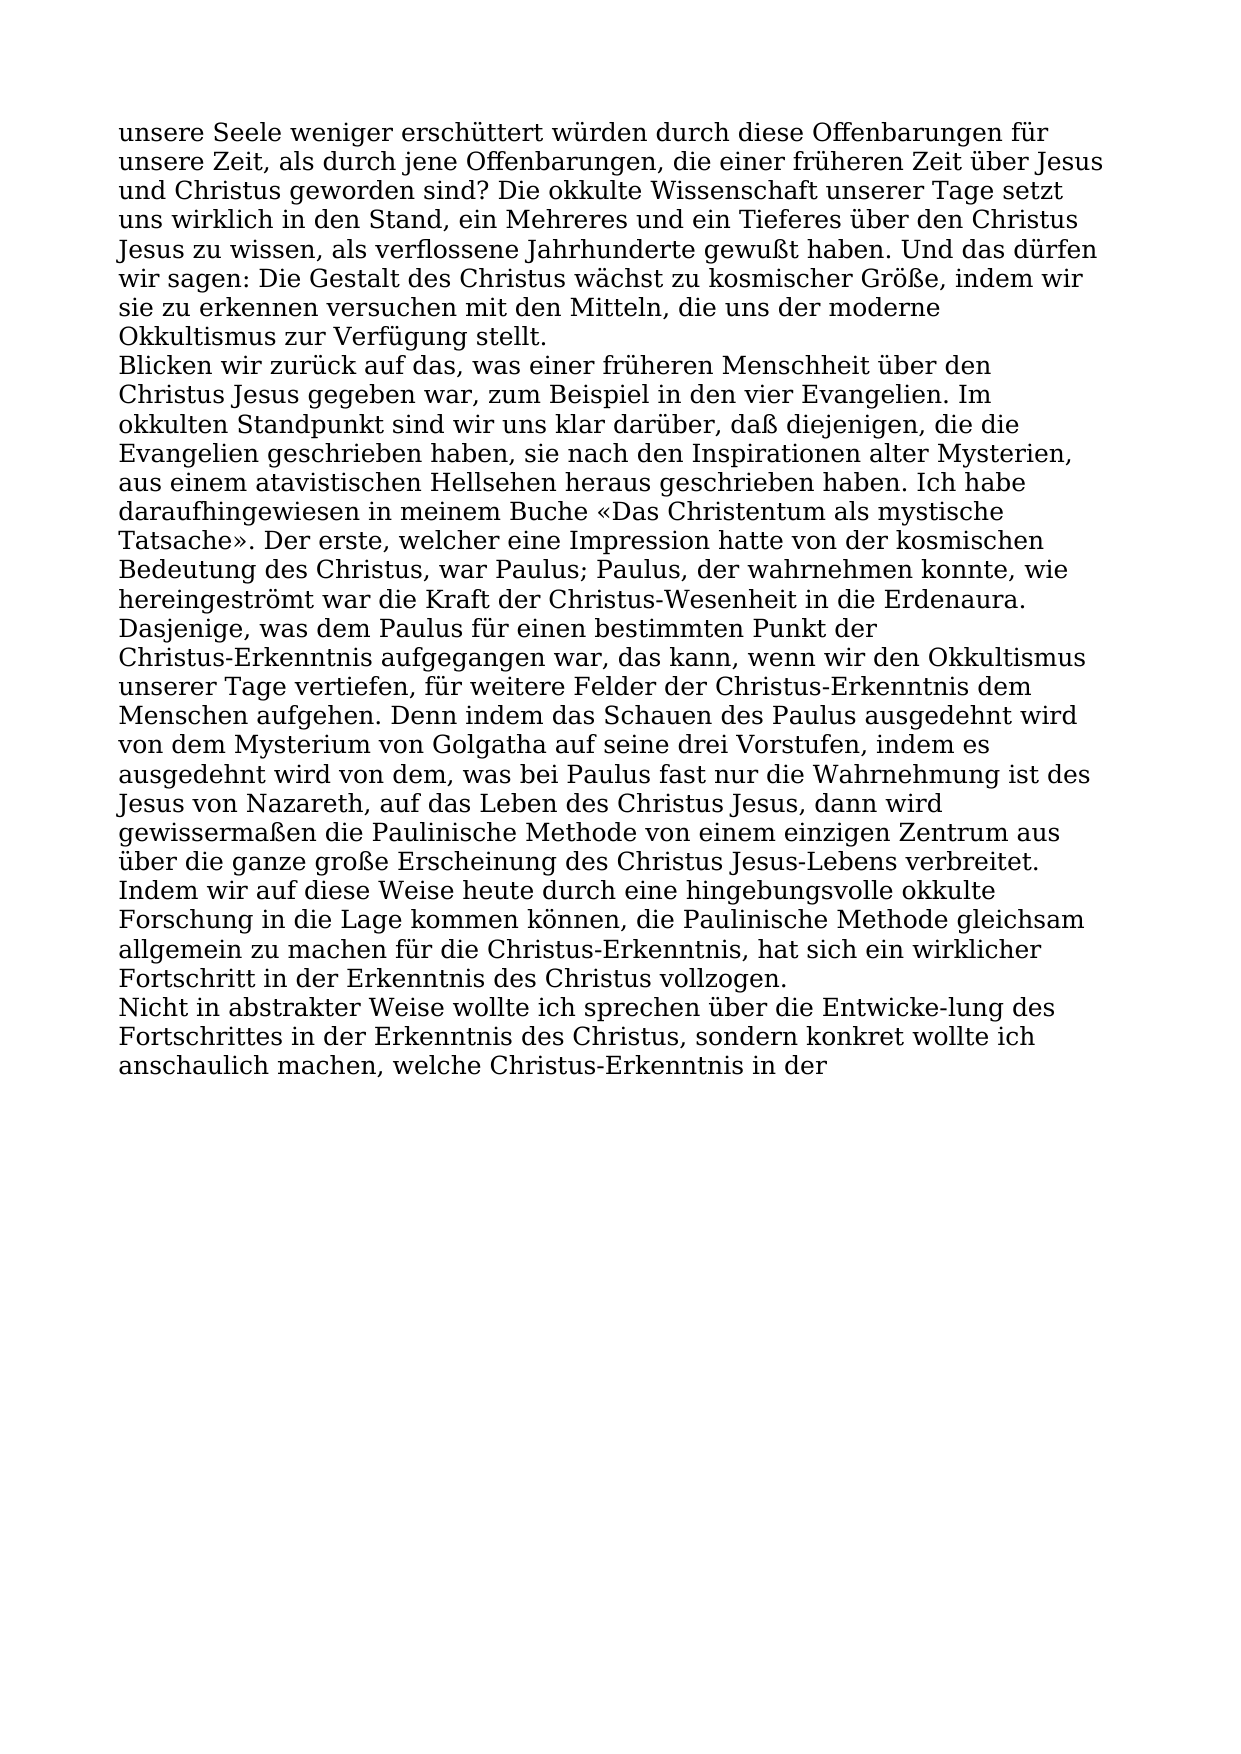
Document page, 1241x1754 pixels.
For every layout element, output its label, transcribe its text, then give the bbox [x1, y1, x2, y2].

text anschaulich machen, welche Christus-Erkenntnis in der [118, 1051, 1122, 1081]
text Evangelien geschrieben haben, sie nach den Inspirationen alter Mysterien, [118, 439, 1122, 468]
text unserer Tage vertiefen, für weitere Felder der Christus-Erkenntnis dem [118, 672, 1122, 701]
text okkulten Standpunkt sind wir uns klar darüber, daß diejenigen, die die [118, 410, 1122, 439]
text Jesus zu wissen, als verflossene Jahrhunderte gewußt haben. Und das dürfen [118, 235, 1122, 264]
text unsere Seele weniger erschüttert würden durch diese Offenbarungen für [118, 118, 1122, 147]
text Christus-Erkenntnis aufgegangen war, das kann, wenn wir den Okkultismus [118, 643, 1122, 672]
text ausgedehnt wird von dem, was bei Paulus fast nur die Wahrnehmung ist des [118, 760, 1122, 789]
text Dasjenige, was dem Paulus für einen bestimmten Punkt der [118, 614, 1122, 643]
text aus einem atavistischen Hellsehen heraus geschrieben haben. Ich habe [118, 468, 1122, 497]
text uns wirklich in den Stand, ein Mehreres und ein Tieferes über den Christus [118, 206, 1122, 235]
text Nicht in abstrakter Weise wollte ich sprechen über die Entwicke-lung des [118, 993, 1122, 1022]
text allgemein zu machen für die Christus-Erkenntnis, hat sich ein wirklicher [118, 935, 1122, 964]
text Christus Jesus gegeben war, zum Beispiel in den vier Evangelien. Im [118, 381, 1122, 410]
text Jesus von Nazareth, auf das Leben des Christus Jesus, dann wird [118, 789, 1122, 818]
text Tatsache». Der erste, welcher eine Impression hatte von der kosmischen [118, 526, 1122, 556]
text von dem Mysterium von Golgatha auf seine drei Vorstufen, indem es [118, 731, 1122, 760]
text sie zu erkennen versuchen mit den Mitteln, die uns der moderne [118, 293, 1122, 322]
text wir sagen: Die Gestalt des Christus wächst zu kosmischer Größe, indem wir [118, 264, 1122, 293]
text Fortschrittes in der Erkenntnis des Christus, sondern konkret wollte ich [118, 1022, 1122, 1051]
text daraufhingewiesen in meinem Buche «Das Christentum als mystische [118, 497, 1122, 526]
text Bedeutung des Christus, war Paulus; Paulus, der wahrnehmen konnte, wie [118, 556, 1122, 585]
text über die ganze große Erscheinung des Christus Jesus-Lebens verbreitet. [118, 847, 1122, 876]
text hereingeströmt war die Kraft der Christus-Wesenheit in die Erdenaura. [118, 585, 1122, 614]
text Okkultismus zur Verfügung stellt. [118, 322, 1122, 351]
text Fortschritt in der Erkenntnis des Christus vollzogen. [118, 964, 1122, 993]
text gewissermaßen die Paulinische Methode von einem einzigen Zentrum aus [118, 818, 1122, 847]
text und Christus geworden sind? Die okkulte Wissenschaft unserer Tage setzt [118, 176, 1122, 206]
text Indem wir auf diese Weise heute durch eine hingebungsvolle okkulte [118, 876, 1122, 906]
text Blicken wir zurück auf das, was einer früheren Menschheit über den [118, 351, 1122, 381]
text Menschen aufgehen. Denn indem das Schauen des Paulus ausgedehnt wird [118, 701, 1122, 731]
text Forschung in die Lage kommen können, die Paulinische Methode gleichsam [118, 906, 1122, 935]
text unsere Zeit, als durch jene Offenbarungen, die einer früheren Zeit über Jesus [118, 147, 1122, 176]
